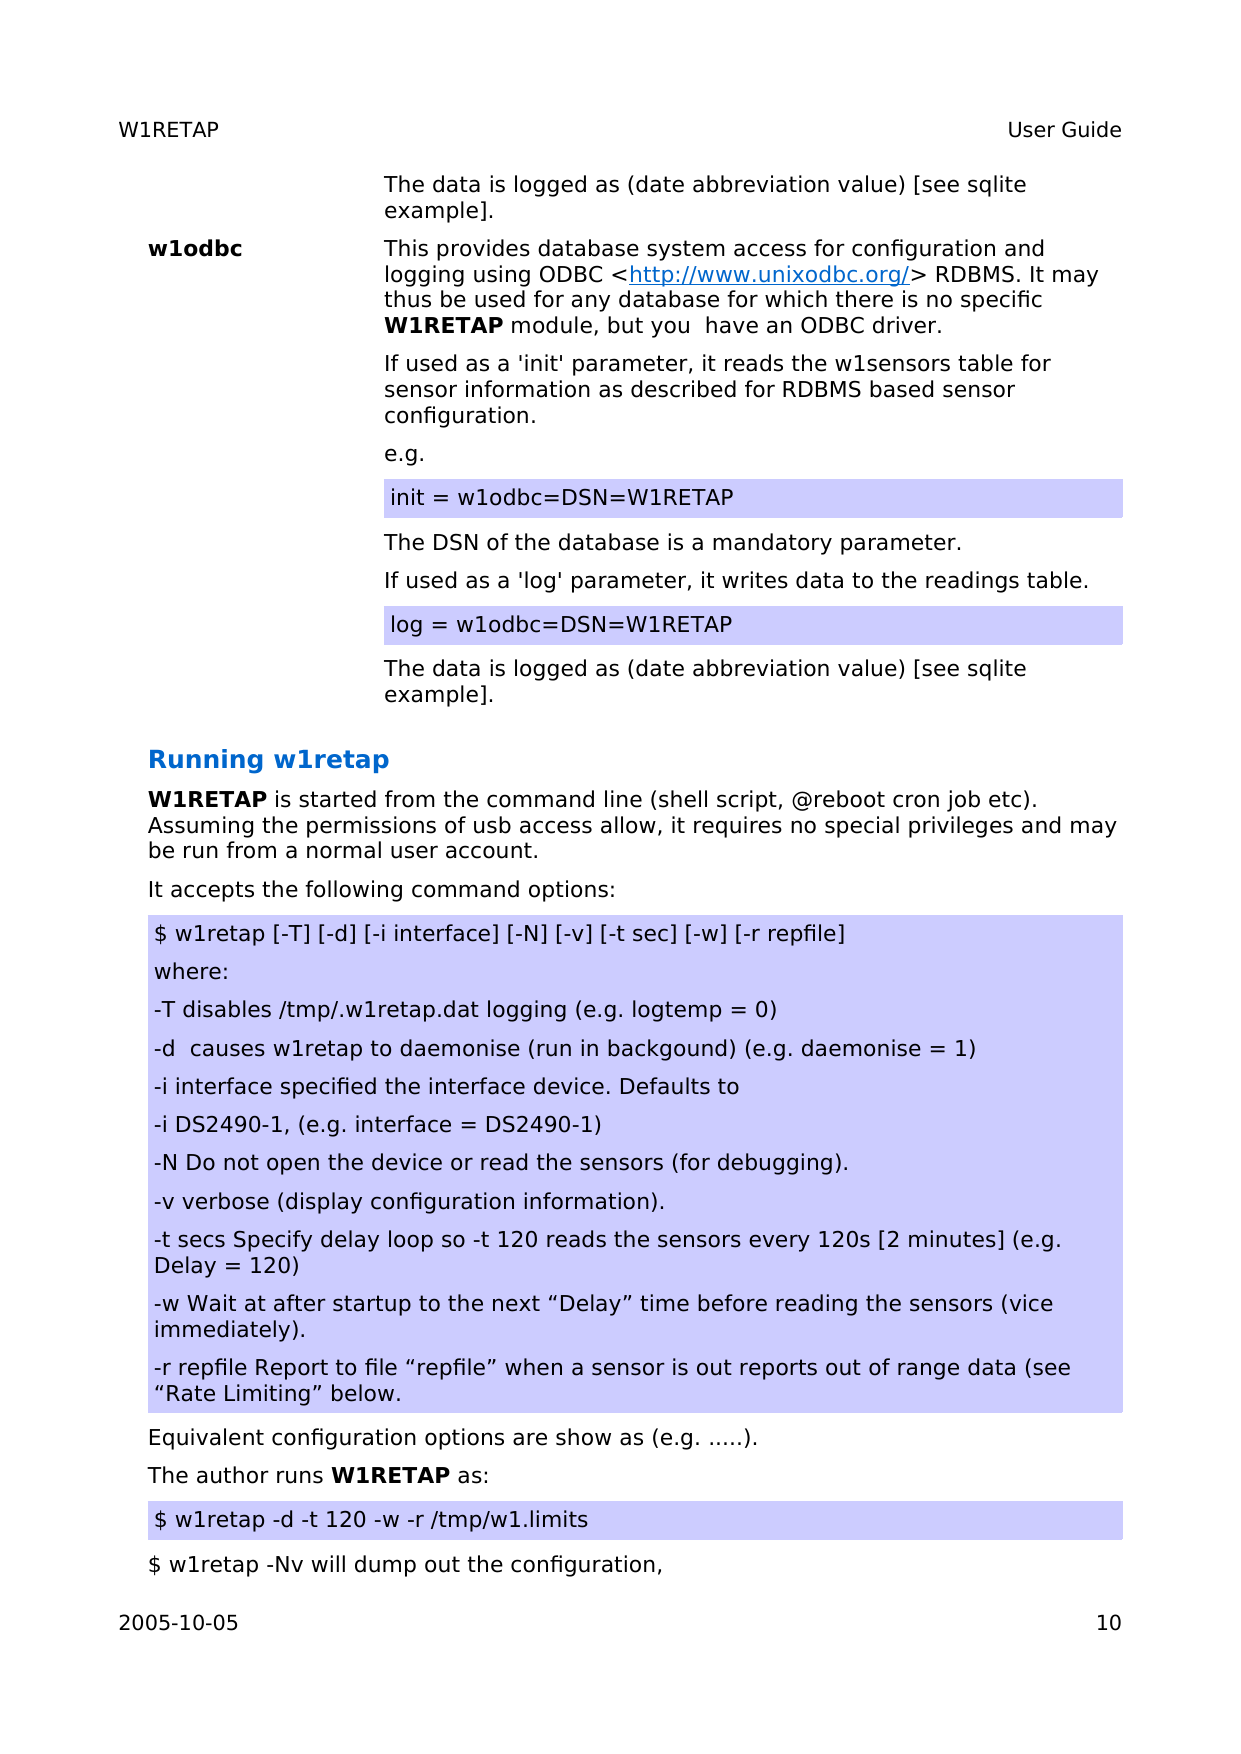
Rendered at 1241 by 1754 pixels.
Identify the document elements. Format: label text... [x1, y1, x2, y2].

list The DSN of the database is a mandatory parameter. [148, 529, 1122, 555]
text -d causes w1retap to daemonise (run in backgound) (e.g. daemonise = 1) [149, 1029, 1122, 1061]
text Equivalent configuration options are show as (e.g. .....). [148, 1425, 1122, 1450]
text init = w1odbc=DSN=W1RETAP [385, 480, 1122, 517]
list e.g. [148, 441, 1122, 467]
list The data is logged as (date abbreviation value) [see sqlite example]. [148, 656, 1122, 708]
text It accepts the following command options: [148, 877, 1122, 902]
text -r repfile Report to file “repfile” when a sensor is out reports out of range data (see “Rate Limiting” below. [149, 1349, 1122, 1412]
subtitle Running w1retap [148, 745, 1122, 774]
text -i DS2490-1, (e.g. interface = DS2490-1) [149, 1106, 1122, 1138]
text W1RETAP is started from the command line (shell script, @reboot cron job etc). Assuming the permissions of usb access allow, it requires no special privileges and may be run from a normal user account. [148, 787, 1122, 864]
text $ w1retap -Nv will dump out the configuration, [148, 1551, 1122, 1577]
text -i interface specified the interface device. Defaults to [149, 1068, 1122, 1099]
list If used as a 'init' parameter, it reads the w1sensors table for sensor information as described for RDBMS based sensor configuration. [148, 351, 1122, 428]
text -N Do not open the device or read the sensors (for debugging). [149, 1144, 1122, 1176]
list The data is logged as (date abbreviation value) [see sqlite example]. [148, 172, 1122, 223]
text -v verbose (display configuration information). [149, 1182, 1122, 1214]
text -t secs Specify delay loop so -t 120 reads the sensors every 120s [2 minutes] (e.g. Delay = 120) [149, 1221, 1122, 1278]
text The author runs W1RETAP as: [148, 1463, 1122, 1489]
list If used as a 'log' parameter, it writes data to the readings table. [148, 568, 1122, 593]
text log = w1odbc=DSN=W1RETAP [385, 607, 1122, 644]
text -T disables /tmp/.w1retap.dat logging (e.g. logtemp = 0) [149, 991, 1122, 1023]
text where: [149, 953, 1122, 985]
text -w Wait at after startup to the next “Delay” time before reading the sensors (vice immediately). [149, 1285, 1122, 1342]
text $ w1retap [-T] [-d] [-i interface] [-N] [-v] [-t sec] [-w] [-r repfile] [149, 916, 1122, 947]
list w1odbc This provides database system access for configuration and logging using ODBC <http://www.unixodbc.org/> RDBMS. It may thus be used for any database for which there is no specific W1RETAP module, but you have an ODBC driver. [148, 236, 1122, 339]
text $ w1retap -d -t 120 -w -r /tmp/w1.limits [149, 1502, 1122, 1539]
